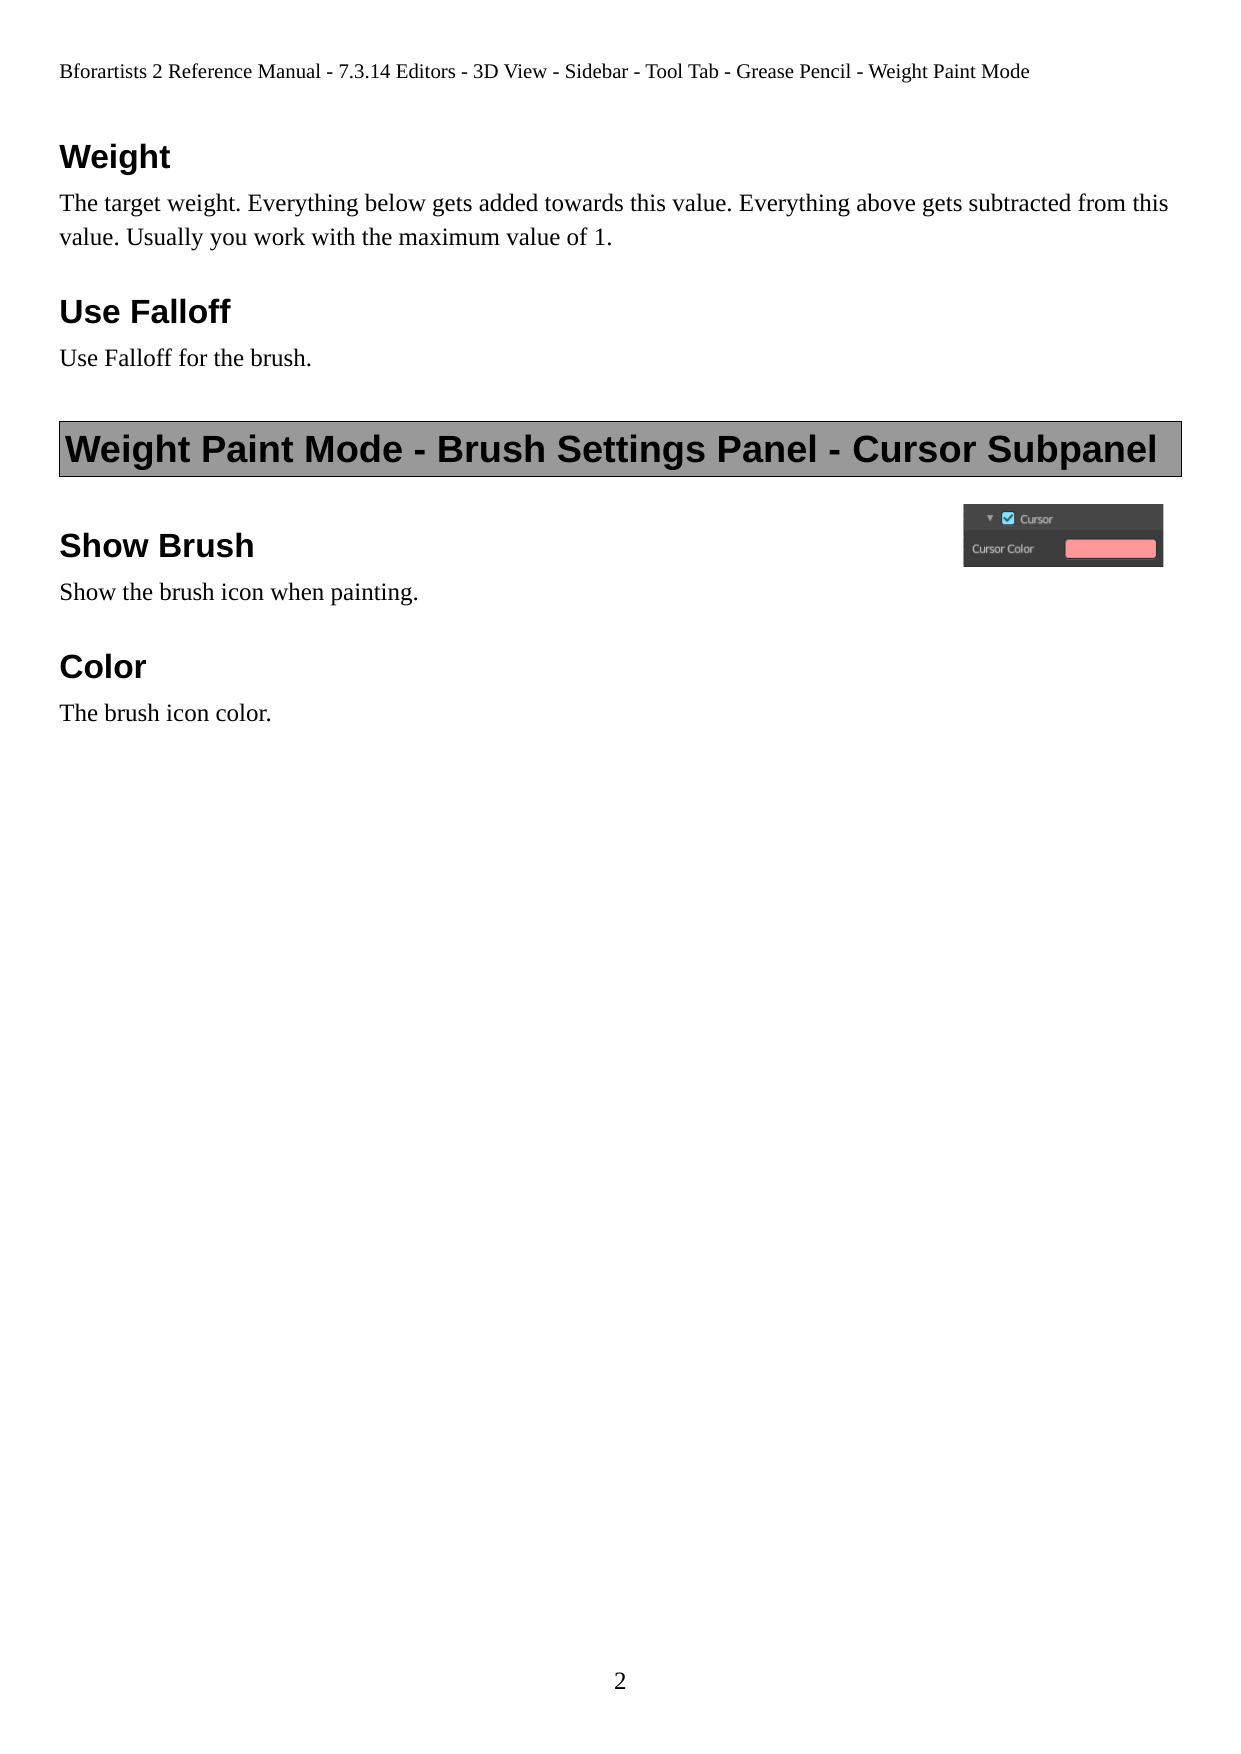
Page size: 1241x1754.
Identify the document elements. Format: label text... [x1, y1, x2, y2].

text The target weight. Everything below gets added towards this value. Everything above gets subtracted from this value. Usually you work with the maximum value of 1. [59, 188, 1181, 251]
subtitle [1164, 526, 1181, 565]
text Use Falloff for the brush. [59, 343, 1181, 372]
table_header Weight Paint Mode - Brush Settings Panel - Cursor Subpanel [60, 422, 1181, 476]
subtitle Weight [59, 137, 1181, 175]
subtitle Color [59, 647, 1181, 686]
picture [963, 504, 1164, 567]
text The brush icon color. [59, 698, 1181, 727]
text Show the brush icon when painting. [59, 577, 1181, 606]
subtitle Show Brush [59, 526, 963, 565]
subtitle Use Falloff [59, 292, 1181, 331]
